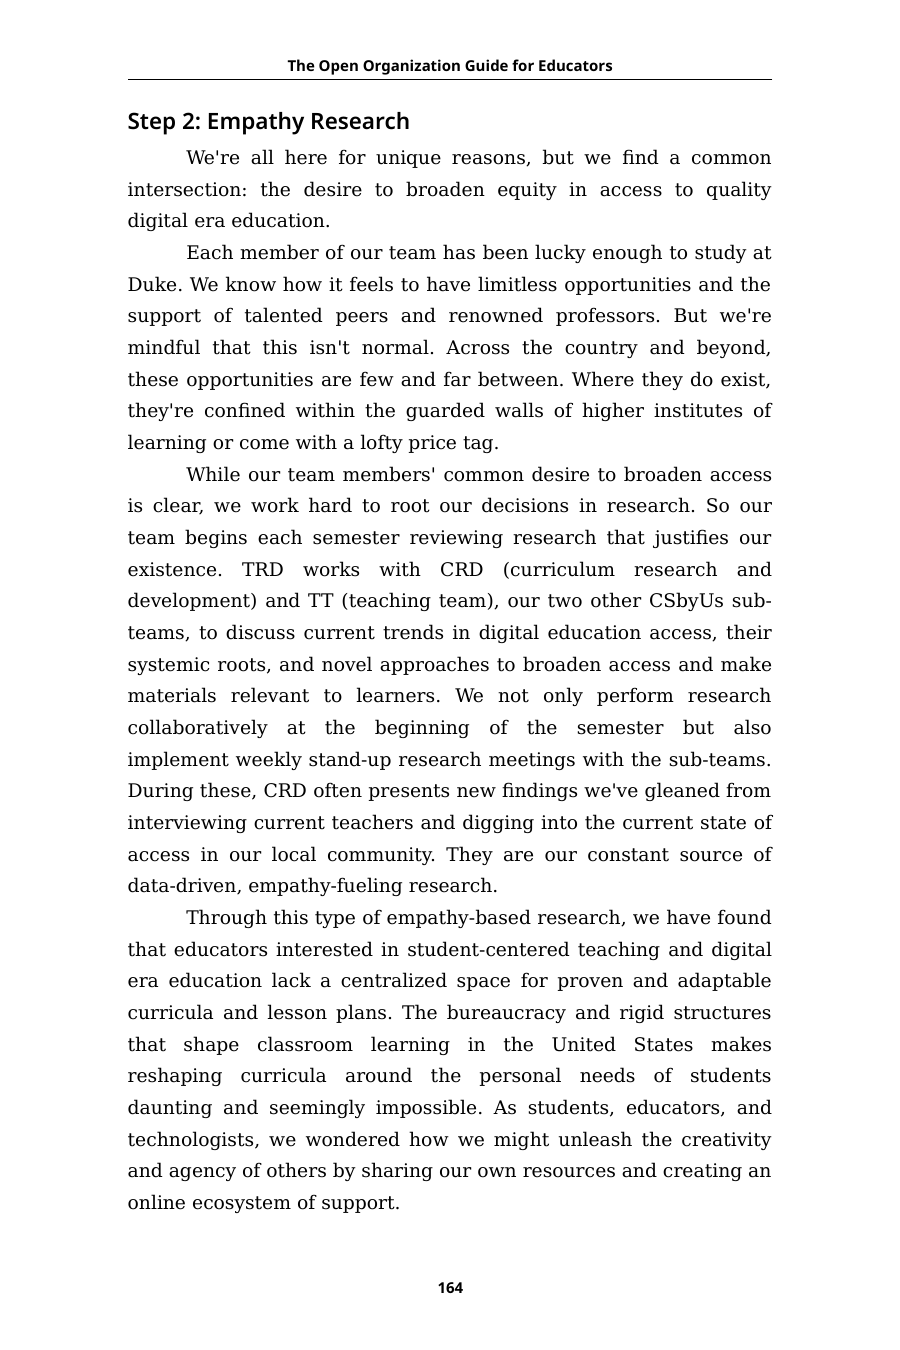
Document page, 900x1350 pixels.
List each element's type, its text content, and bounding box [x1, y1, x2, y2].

subtitle Step 2: Empathy Research [127, 109, 772, 135]
text While our team members' common desire to broaden access is clear, we work hard to root our decisions in research. So our team begins each semester reviewing research that justifies our existence. TRD works with CRD (curriculum research and development) and TT (teaching team), our two other CSbyUs sub-teams, to discuss current trends in digital education access, their systemic roots, and novel approaches to broaden access and make materials relevant to learners. We not only perform research collaboratively at the beginning of the semester but also implement weekly stand-up research meetings with the sub-teams. During these, CRD often presents new findings we've gleaned from interviewing current teachers and digging into the current state of access in our local community. They are our constant source of data-driven, empathy-fueling research. [127, 464, 772, 897]
text Through this type of empathy-based research, we have found that educators interested in student-centered teaching and digital era education lack a centralized space for proven and adaptable curricula and lesson plans. The bureaucracy and rigid structures that shape classroom learning in the United States makes reshaping curricula around the personal needs of students daunting and seemingly impossible. As students, educators, and technologists, we wondered how we might unleash the creativity and agency of others by sharing our own resources and creating an online ecosystem of support. [127, 907, 772, 1214]
text We're all here for unique reasons, but we find a common intersection: the desire to broaden equity in access to quality digital era education. [127, 147, 772, 232]
text Each member of our team has been lucky enough to study at Duke. We know how it feels to have limitless opportunities and the support of talented peers and renowned professors. But we're mindful that this isn't normal. Across the country and beyond, these opportunities are few and far between. Where they do exist, they're confined within the guarded walls of higher institutes of learning or come with a lofty price tag. [127, 242, 772, 454]
